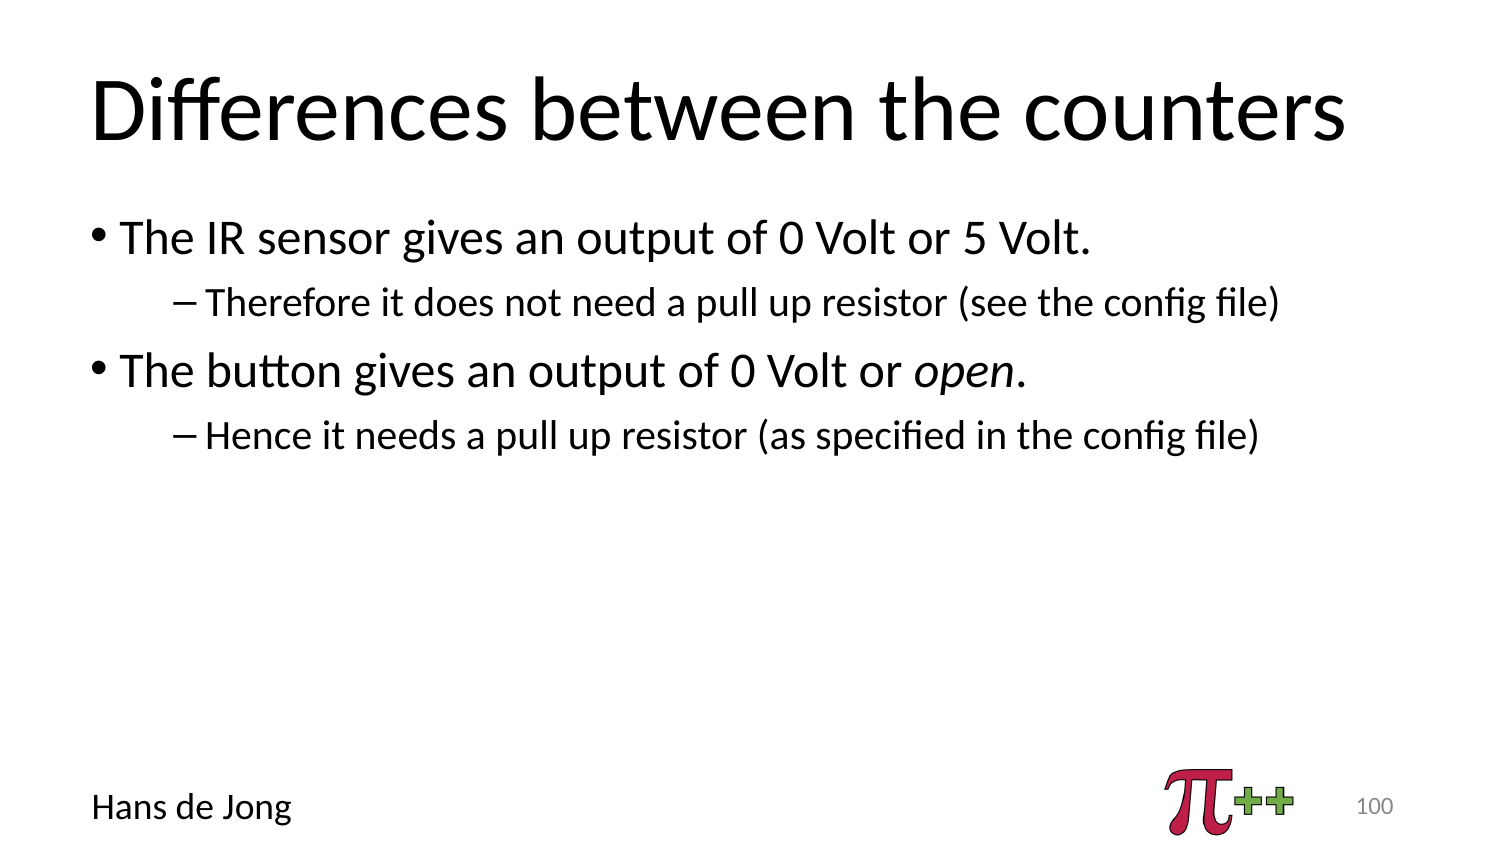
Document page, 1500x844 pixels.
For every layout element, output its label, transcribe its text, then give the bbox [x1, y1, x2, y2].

title Differences between the counters [75, 33, 1426, 175]
list The IR sensor gives an output of 0 Volt or 5 Volt. Therefore it does not need a pull up resistor (see the config file) The button gives an output of 0 Volt or open. Hence it needs a pull up resistor (as specified in the config file) [75, 196, 1426, 754]
text_box 100 [1340, 782, 1426, 827]
